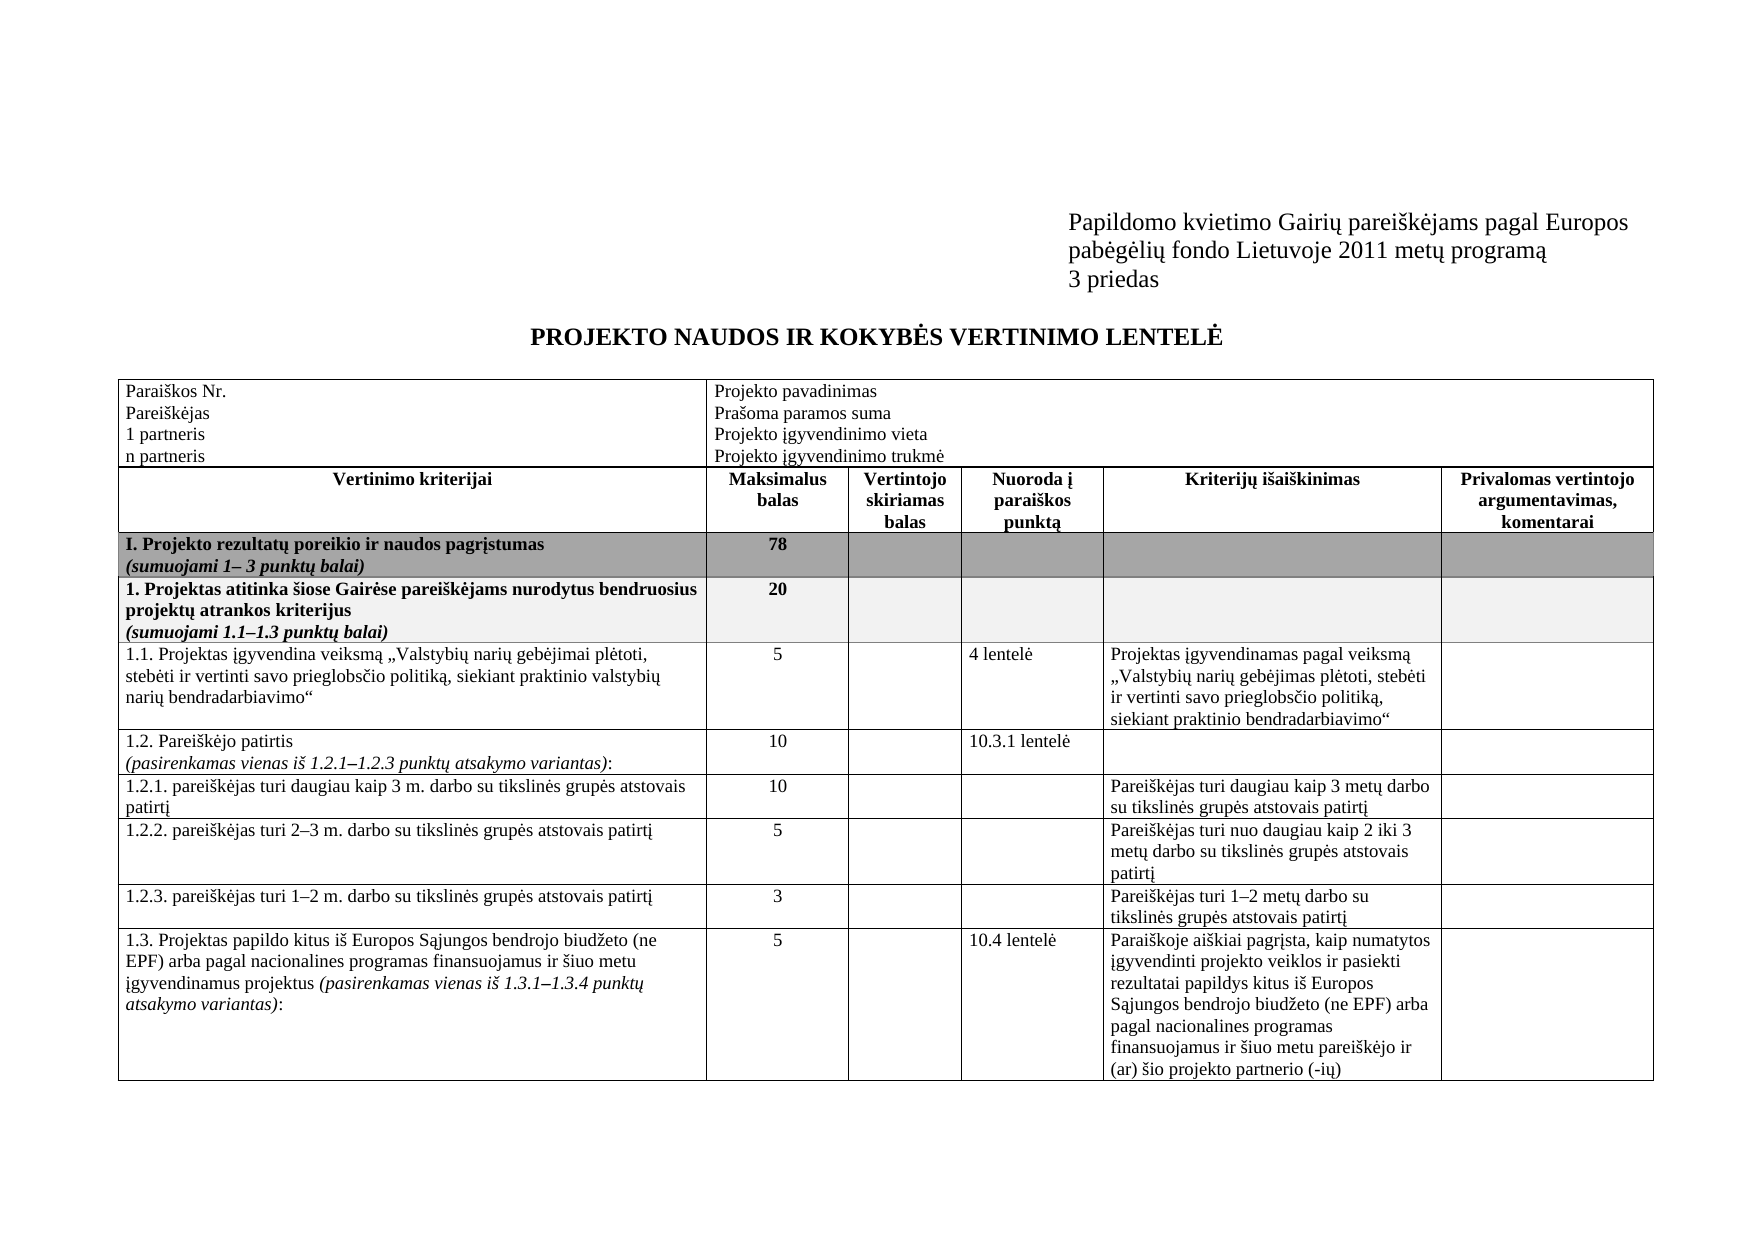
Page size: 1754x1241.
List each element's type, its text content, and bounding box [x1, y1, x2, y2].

table_cell 4 lentelė [962, 643, 1103, 729]
table_cell [962, 819, 1103, 883]
text 3 priedas [1068, 264, 1636, 293]
table_header Paraiškos Nr. Pareiškėjas 1 partneris n partneris [119, 380, 706, 466]
table_cell 5 [707, 929, 848, 1079]
text Papildomo kvietimo Gairių pareiškėjams pagal Europos [1068, 207, 1636, 235]
text pabėgėlių fondo Lietuvoje 2011 metų programą [1068, 235, 1636, 264]
table_cell Pareiškėjas turi daugiau kaip 3 metų darbo su tikslinės grupės atstovais patirtį [1104, 775, 1441, 818]
table_cell I. Projekto rezultatų poreikio ir naudos pagrįstumas (sumuojami 1– 3 punktų balai) [119, 533, 706, 576]
table_cell [849, 643, 961, 729]
table_cell [1442, 929, 1653, 1079]
table_cell [849, 885, 961, 928]
table_cell 5 [707, 819, 848, 883]
table_cell [1442, 730, 1653, 773]
table_cell 1.2.1. pareiškėjas turi daugiau kaip 3 m. darbo su tikslinės grupės atstovais patirtį [119, 775, 706, 818]
table_cell 1.3. Projektas papildo kitus iš Europos Sąjungos bendrojo biudžeto (ne EPF) arba pagal nacionalines programas finansuojamus ir šiuo metu įgyvendinamus projektus (pasirenkamas vienas iš 1.3.1–1.3.4 punktų atsakymo variantas): [119, 929, 706, 1079]
table_cell 10 [707, 775, 848, 818]
table_cell Paraiškoje aiškiai pagrįsta, kaip numatytos įgyvendinti projekto veiklos ir pasiekti rezultatai papildys kitus iš Europos Sąjungos bendrojo biudžeto (ne EPF) arba pagal nacionalines programas finansuojamus ir šiuo metu pareiškėjo ir (ar) šio projekto partnerio (-ių) [1104, 929, 1441, 1079]
table_cell [849, 730, 961, 773]
table_cell Projektas įgyvendinamas pagal veiksmą „Valstybių narių gebėjimas plėtoti, stebėti ir vertinti savo prieglobsčio politiką, siekiant praktinio bendradarbiavimo“ [1104, 643, 1441, 729]
table_cell [962, 775, 1103, 818]
table_cell [1442, 578, 1653, 642]
table_cell Kriterijų išaiškinimas [1104, 468, 1441, 532]
table_cell 20 [707, 578, 848, 642]
table_cell Nuoroda į paraiškos punktą [962, 468, 1103, 532]
table_cell Pareiškėjas turi nuo daugiau kaip 2 iki 3 metų darbo su tikslinės grupės atstovais patirtį [1104, 819, 1441, 883]
table_cell [1442, 819, 1653, 883]
table_cell [849, 929, 961, 1079]
table_cell [1104, 578, 1441, 642]
table_cell 3 [707, 885, 848, 928]
table_cell [962, 533, 1103, 576]
table_cell [962, 885, 1103, 928]
table_cell [849, 533, 961, 576]
table_cell 78 [707, 533, 848, 576]
table_cell Pareiškėjas turi 1–2 metų darbo su tikslinės grupės atstovais patirtį [1104, 885, 1441, 928]
table_cell [1104, 730, 1441, 773]
table_cell 1.2. Pareiškėjo patirtis (pasirenkamas vienas iš 1.2.1–1.2.3 punktų atsakymo variantas): [119, 730, 706, 773]
table_cell 10 [707, 730, 848, 773]
table_cell 1.1. Projektas įgyvendina veiksmą „Valstybių narių gebėjimai plėtoti, stebėti ir vertinti savo prieglobsčio politiką, siekiant praktinio valstybių narių bendradarbiavimo“ [119, 643, 706, 729]
table_cell [1442, 533, 1653, 576]
table_cell Vertintojo skiriamas balas [849, 468, 961, 532]
table_cell Privalomas vertintojo argumentavimas, komentarai [1442, 468, 1653, 532]
table_cell 10.4 lentelė [962, 929, 1103, 1079]
table_cell Maksimalus balas [707, 468, 848, 532]
text PROJEKTO NAUDOS IR KOKYBĖS VERTINIMO LENTELĖ [118, 322, 1636, 350]
table_cell [1442, 643, 1653, 729]
table_cell [849, 775, 961, 818]
table_header Projekto pavadinimas Prašoma paramos suma Projekto įgyvendinimo vieta Projekto įgyvendinimo trukmė [707, 380, 1653, 466]
table_cell [1442, 885, 1653, 928]
table_cell [1104, 533, 1441, 576]
table_cell [849, 819, 961, 883]
table_cell [1442, 775, 1653, 818]
table_cell [849, 578, 961, 642]
table_cell [962, 578, 1103, 642]
table_cell 1.2.3. pareiškėjas turi 1–2 m. darbo su tikslinės grupės atstovais patirtį [119, 885, 706, 928]
table_cell 1. Projektas atitinka šiose Gairėse pareiškėjams nurodytus bendruosius projektų atrankos kriterijus (sumuojami 1.1–1.3 punktų balai) [119, 578, 706, 642]
table_cell Vertinimo kriterijai [119, 468, 706, 532]
table_cell 1.2.2. pareiškėjas turi 2–3 m. darbo su tikslinės grupės atstovais patirtį [119, 819, 706, 883]
table_cell 10.3.1 lentelė [962, 730, 1103, 773]
table_cell 5 [707, 643, 848, 729]
